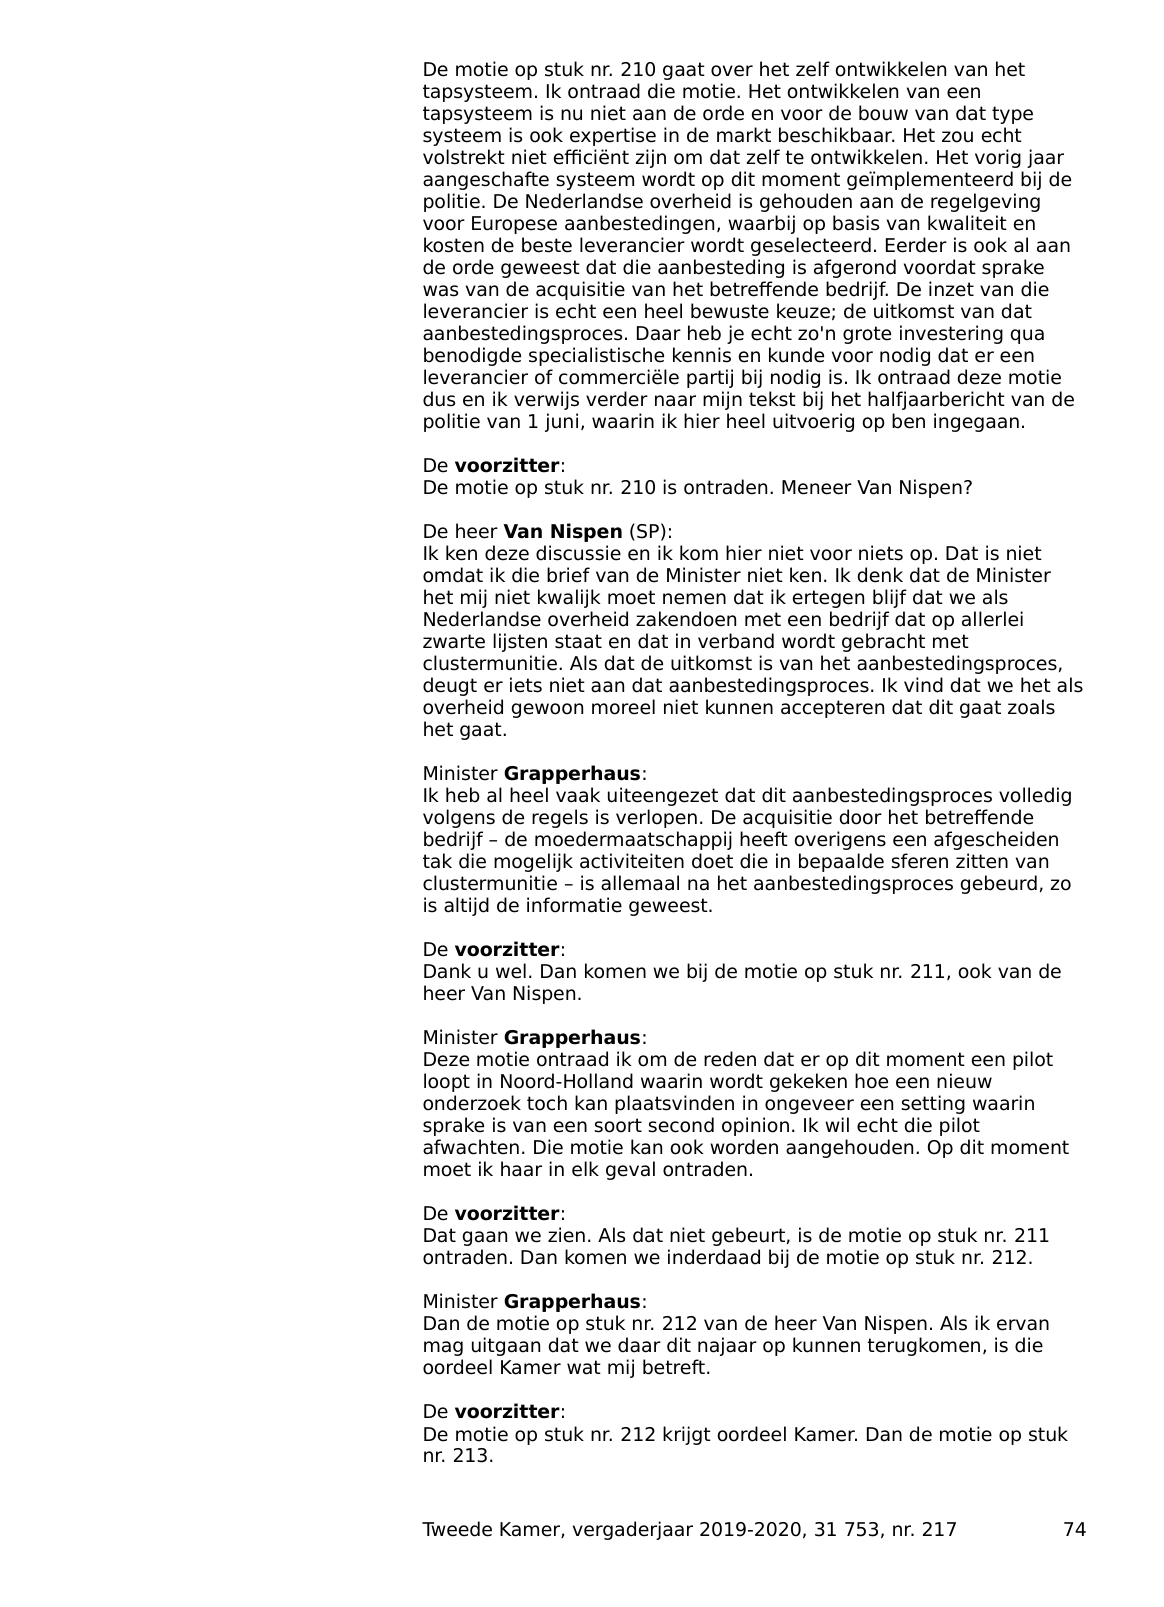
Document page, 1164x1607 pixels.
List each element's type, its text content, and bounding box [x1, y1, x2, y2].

text Minister Grapperhaus: [422, 1027, 1087, 1049]
text De motie op stuk nr. 210 gaat over het zelf ontwikkelen van het tapsysteem. Ik ontraad die motie. Het ontwikkelen van een tapsysteem is nu niet aan de orde en voor de bouw van dat type systeem is ook expertise in de markt beschikbaar. Het zou echt volstrekt niet efficiënt zijn om dat zelf te ontwikkelen. Het vorig jaar aangeschafte systeem wordt op dit moment geïmplementeerd bij de politie. De Nederlandse overheid is gehouden aan de regelgeving voor Europese aanbestedingen, waarbij op basis van kwaliteit en kosten de beste leverancier wordt geselecteerd. Eerder is ook al aan de orde geweest dat die aanbesteding is afgerond voordat sprake was van de acquisitie van het betreffende bedrijf. De inzet van die leverancier is echt een heel bewuste keuze; de uitkomst van dat aanbestedingsproces. Daar heb je echt zo'n grote investering qua benodigde specialistische kennis en kunde voor nodig dat er een leverancier of commerciële partij bij nodig is. Ik ontraad deze motie dus en ik verwijs verder naar mijn tekst bij het halfjaarbericht van de politie van 1 juni, waarin ik hier heel uitvoerig op ben ingegaan. [422, 59, 1087, 433]
text Dat gaan we zien. Als dat niet gebeurt, is de motie op stuk nr. 211 ontraden. Dan komen we inderdaad bij de motie op stuk nr. 212. [422, 1225, 1087, 1269]
text Minister Grapperhaus: [422, 1291, 1087, 1313]
text De motie op stuk nr. 212 krijgt oordeel Kamer. Dan de motie op stuk nr. 213. [422, 1423, 1087, 1467]
text De motie op stuk nr. 210 is ontraden. Meneer Van Nispen? [422, 477, 1087, 499]
text Ik ken deze discussie en ik kom hier niet voor niets op. Dat is niet omdat ik die brief van de Minister niet ken. Ik denk dat de Minister het mij niet kwalijk moet nemen dat ik ertegen blijf dat we als Nederlandse overheid zakendoen met een bedrijf dat op allerlei zwarte lijsten staat en dat in verband wordt gebracht met clustermunitie. Als dat de uitkomst is van het aanbestedingsproces, deugt er iets niet aan dat aanbestedingsproces. Ik vind dat we het als overheid gewoon moreel niet kunnen accepteren dat dit gaat zoals het gaat. [422, 543, 1087, 741]
text Deze motie ontraad ik om de reden dat er op dit moment een pilot loopt in Noord-Holland waarin wordt gekeken hoe een nieuw onderzoek toch kan plaatsvinden in ongeveer een setting waarin sprake is van een soort second opinion. Ik wil echt die pilot afwachten. Die motie kan ook worden aangehouden. Op dit moment moet ik haar in elk geval ontraden. [422, 1049, 1087, 1181]
text Minister Grapperhaus: [422, 763, 1087, 785]
text De voorzitter: [422, 1203, 1087, 1225]
text De voorzitter: [422, 939, 1087, 961]
text Dan de motie op stuk nr. 212 van de heer Van Nispen. Als ik ervan mag uitgaan dat we daar dit najaar op kunnen terugkomen, is die oordeel Kamer wat mij betreft. [422, 1313, 1087, 1379]
text De heer Van Nispen (SP): [422, 521, 1087, 543]
text Dank u wel. Dan komen we bij de motie op stuk nr. 211, ook van de heer Van Nispen. [422, 961, 1087, 1005]
text De voorzitter: [422, 455, 1087, 477]
text De voorzitter: [422, 1401, 1087, 1423]
text Ik heb al heel vaak uiteengezet dat dit aanbestedingsproces volledig volgens de regels is verlopen. De acquisitie door het betreffende bedrijf – de moedermaatschappij heeft overigens een afgescheiden tak die mogelijk activiteiten doet die in bepaalde sferen zitten van clustermunitie – is allemaal na het aanbestedingsproces gebeurd, zo is altijd de informatie geweest. [422, 785, 1087, 917]
